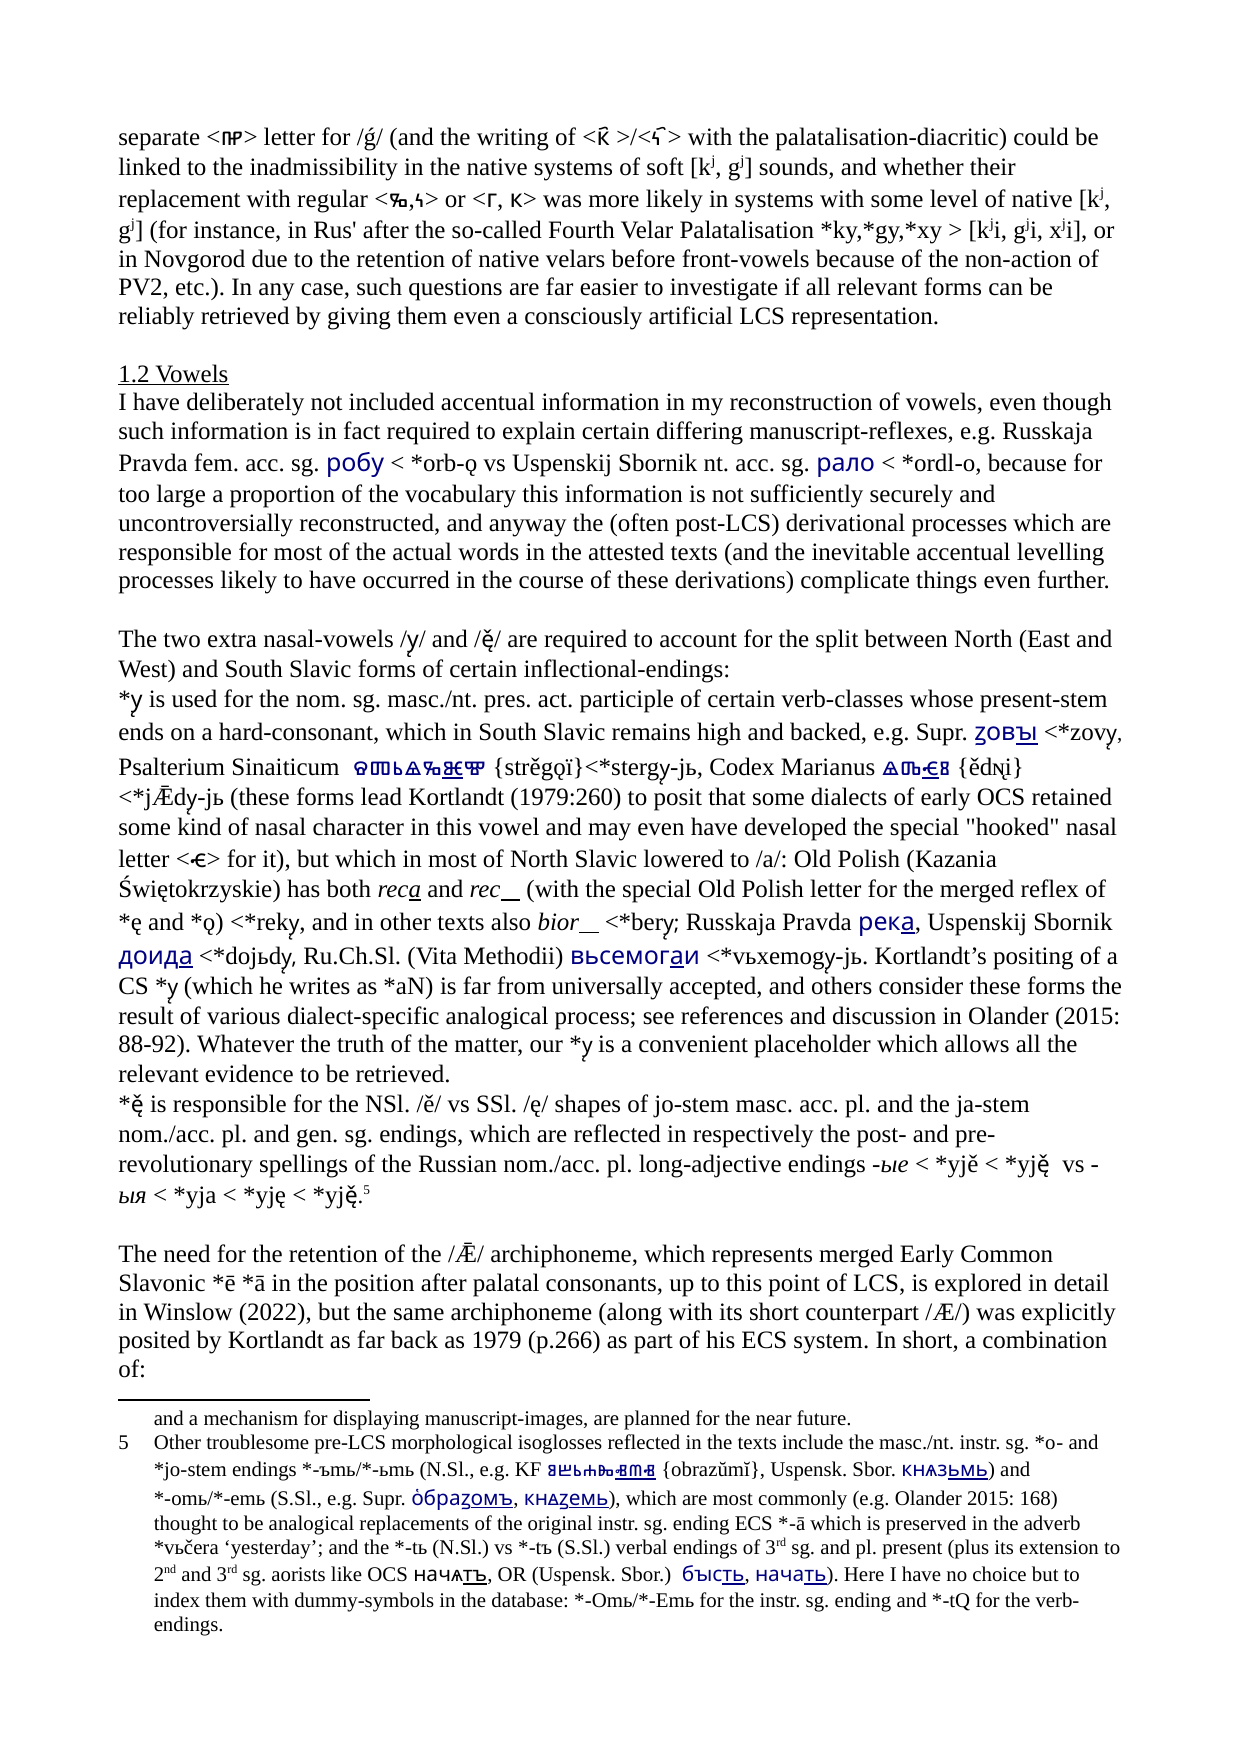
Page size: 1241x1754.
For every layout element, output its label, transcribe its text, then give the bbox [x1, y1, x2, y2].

text *ę̌ is responsible for the NSl. /ě/ vs SSl. /ę/ shapes of jo-stem masc. acc. pl. and the ja-stem nom./acc. pl. and gen. sg. endings, which are reflected in respectively the post- and pre-revolutionary spellings of the Russian nom./acc. pl. long-adjective endings -ые < *yjě < *yję̌ vs -ыя < *yja < *yję < *yję̌. [118, 1088, 1122, 1210]
text Other troublesome pre-LCS morphological isoglosses reflected in the texts include the masc./nt. instr. sg. *o‑ and *jo‑stem endings *‑ъmь/*‑ьmь (N.Sl., e.g. KF ⱁⰱⱃⰰⰸⱏⰿⱐ {obrazŭmĭ}, Uspensk. Sbor. кнѧзьмь) and *‑omь/*‑emь (S.Sl., e.g. Supr. о҅браꙁомъ, кнꙙꙁемь), which are most commonly (e.g. Olander 2015: 168) thought to be analogical replacements of the original instr. sg. ending ECS *‑ā which is preserved in the adverb *vьčera ‘yesterday’; and the *‑tь (N.Sl.) vs *‑tъ (S.Sl.) verbal endings of 3rd sg. and pl. present (plus its extension to 2nd and 3rd sg. aorists like OCS начѧтъ, OR (Uspensk. Sbor.) бꙑсть, начать). Here I have no choice but to index them with dummy-symbols in the database: *‑Omь/*‑Emь for the instr. sg. ending and *‑tQ for the verb-endings. [118, 1430, 1122, 1636]
text separate <ⰼ> letter for /ǵ/ (and the writing of <к҄ >/<ⰽ҄ > with the palatalisation-diacritic) could be linked to the inadmissibility in the native systems of soft [kj, gj] sounds, and whether their replacement with regular <ⰳ,ⰽ> or <г, к> was more likely in systems with some level of native [kj, gj] (for instance, in Rus' after the so-called Fourth Velar Palatalisation *ky,*gy,*xy > [kji, gji, xji], or in Novgorod due to the retention of native velars before front-vowels because of the non-action of PV2, etc.). In any case, such questions are far easier to investigate if all relevant forms can be reliably retrieved by giving them even a consciously artificial LCS representation. [118, 118, 1122, 330]
text and a mechanism for displaying manuscript-images, are planned for the near future. [118, 1406, 1122, 1430]
text I have deliberately not included accentual information in my reconstruction of vowels, even though such information is in fact required to explain certain differing manuscript-reflexes, e.g. Russkaja Pravda fem. acc. sg. робу < *orb-ǫ vs Uspenskij Sbornik nt. acc. sg. рало < *ordl-o, because for too large a proportion of the vocabulary this information is not sufficiently securely and uncontroversially reconstructed, and anyway the (often post-LCS) derivational processes which are responsible for most of the actual words in the attested texts (and the inevitable accentual levelling processes likely to have occurred in the course of these derivations) complicate things even further. [118, 387, 1122, 594]
text 1.2 Vowels [118, 359, 1122, 387]
text The need for the retention of the /Ǣ/ archiphoneme, which represents merged Early Common Slavonic *ē *ā in the position after palatal consonants, up to this point of LCS, is explored in detail in Winslow (2022), but the same archiphoneme (along with its short counterpart /Æ/) was explicitly posited by Kortlandt as far back as 1979 (p.266) as part of his ECS system. In short, a combination of: [118, 1239, 1122, 1383]
text *y̨ is used for the nom. sg. masc./nt. pres. act. participle of certain verb-classes whose present-stem ends on a hard-consonant, which in South Slavic remains high and backed, e.g. Supr. ꙁовꙑ <*zovy̨, Psalterium Sinaiticum ⱄⱅⱃⱑⰳⱘⰺ {strěgǫï}<*stergy̨‑jь, Codex Marianus ⱑⰴⱕⰻ {ědɴ̨i} <*jǢdy̨‑jь (these forms lead Kortlandt (1979:260) to posit that some dialects of early OCS retained some kind of nasal character in this vowel and may even have developed the special "hooked" nasal letter <ⱕ> for it), but which in most of North Slavic lowered to /a/: Old Polish (Kazania Świętokrzyskie) has both reca and recꟁ (with the special Old Polish letter for the merged reflex of *ę and *ǫ) <*reky̨, and in other texts also biorꟁ <*bery̨; Russkaja Pravda река, Uspenskij Sbornik доида <*dojьdy̨, Ru.Ch.Sl. (Vita Methodii) вьсемогаи <*vьxemogy̨‑jь. Kortlandt’s positing of a CS *y̨ (which he writes as *aN) is far from universally accepted, and others consider these forms the result of various dialect-specific analogical process; see references and discussion in Olander (2015: 88-92). Whatever the truth of the matter, our *y̨ is a convenient placeholder which allows all the relevant evidence to be retrieved. [118, 683, 1122, 1088]
text The two extra nasal-vowels /y̨/ and /ę̌/ are required to account for the split between North (East and West) and South Slavic forms of certain inflectional-endings: [118, 623, 1122, 683]
